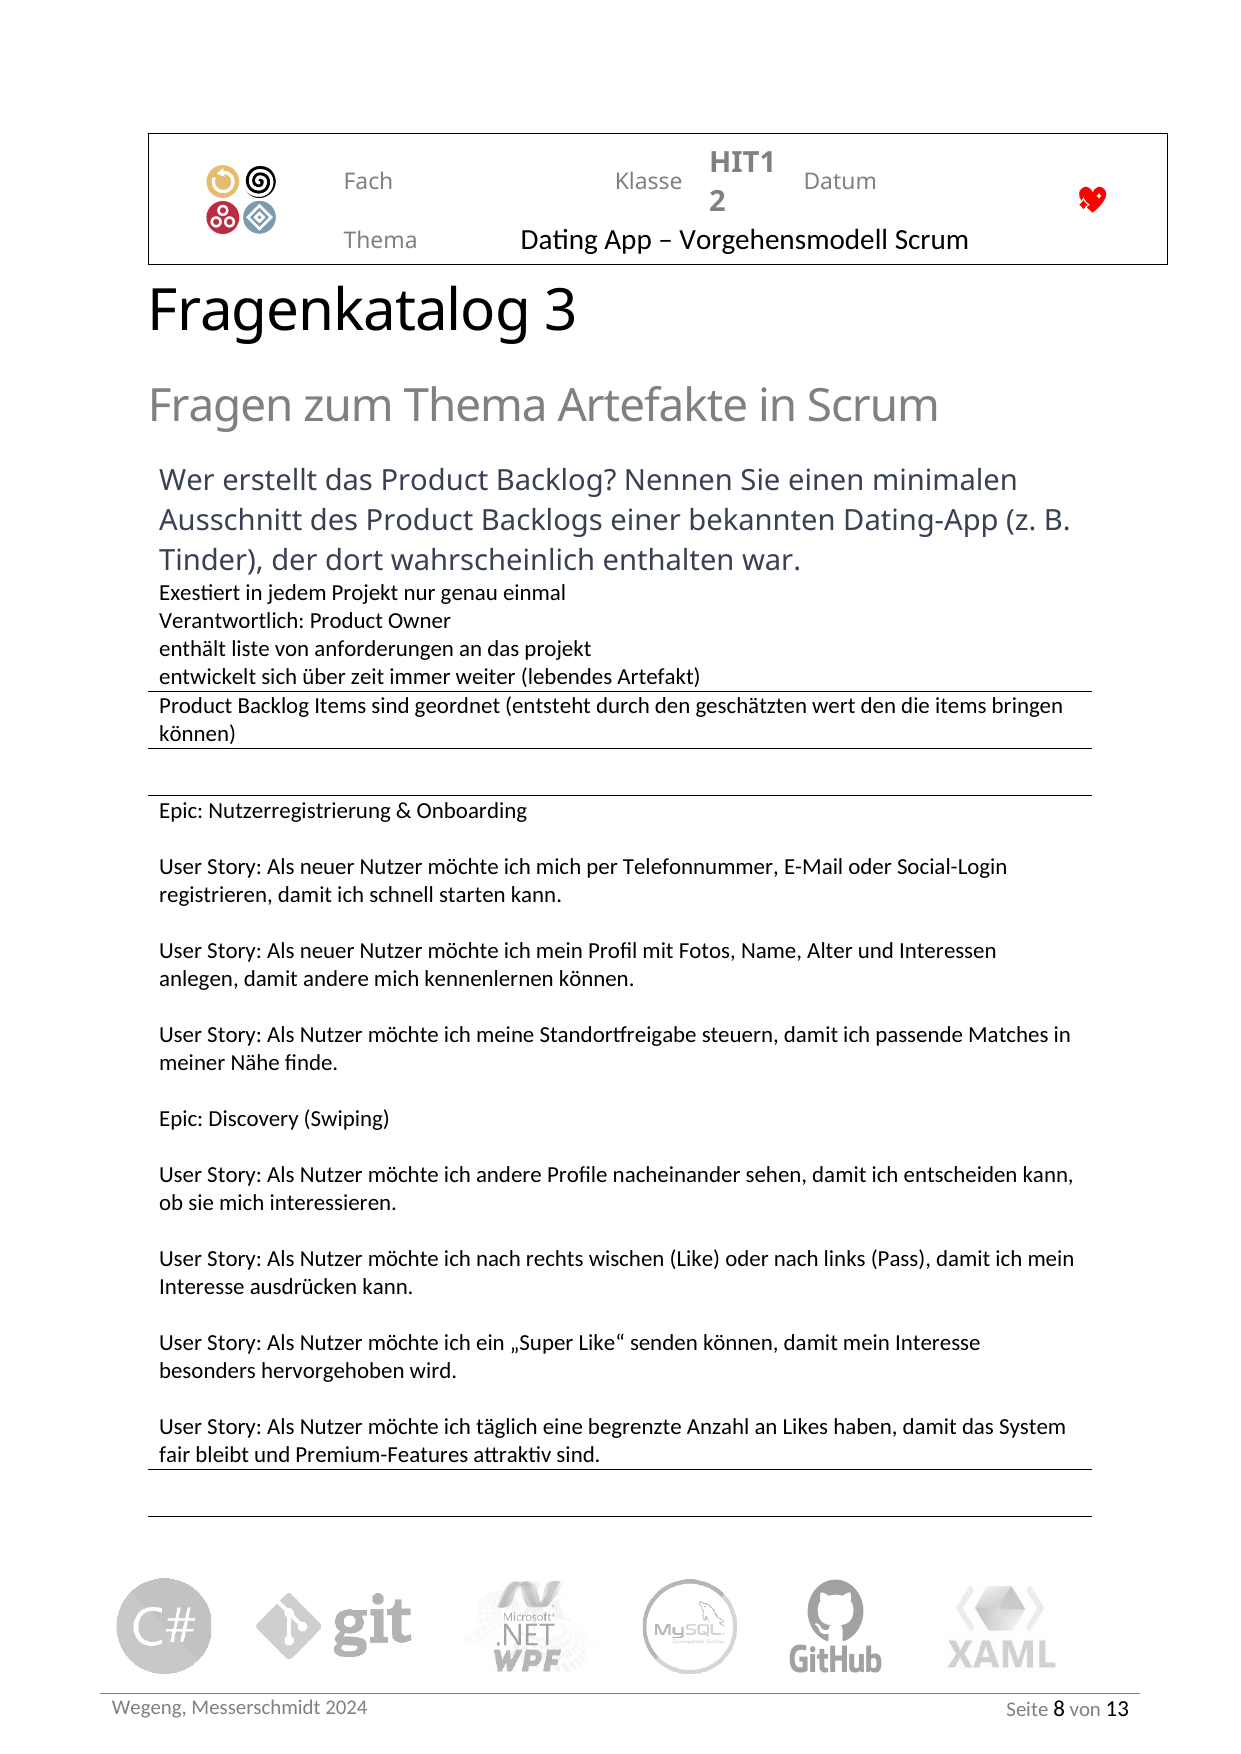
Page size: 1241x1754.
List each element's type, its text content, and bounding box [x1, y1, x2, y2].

picture [1073, 184, 1112, 214]
table_cell Product Backlog Items sind geordnet (entsteht durch den geschätzten wert den die items bringen können) [148, 692, 1092, 748]
picture [116, 1578, 212, 1674]
picture [937, 1578, 1066, 1674]
table_cell Exestiert in jedem Projekt nur genau einmal Verantwortlich: Product Owner enthält liste von anforderungen an das projekt entwickelt sich über zeit immer weiter (lebendes Artefakt) [148, 579, 1092, 691]
picture [642, 1579, 737, 1674]
table_header [148, 1564, 1092, 1611]
table_cell [148, 749, 1092, 795]
table_header Wer erstellt das Product Backlog? Nennen Sie einen minimalen Ausschnitt des Product Backlogs einer bekannten Dating-App (z. B. Tinder), der dort wahrscheinlich enthalten war. [148, 459, 1092, 578]
text Fragenkatalog 3 [148, 267, 1093, 347]
picture [256, 1593, 412, 1659]
picture [808, 1578, 885, 1674]
table_cell Epic: Nutzerregistrierung & Onboarding User Story: Als neuer Nutzer möchte ich mich per Telefonnummer, E-Mail oder Social-Login registrieren, damit ich schnell starten kann. User Story: Als neuer Nutzer möchte ich mein Profil mit Fotos, Name, Alter und Interessen anlegen, damit andere mich kennenlernen können. User Story: Als Nutzer möchte ich meine Standortfreigabe steuern, damit ich passende Matches in meiner Nähe finde. Epic: Discovery (Swiping) User Story: Als Nutzer möchte ich andere Profile nacheinander sehen, damit ich entscheiden kann, ob sie mich interessieren. User Story: Als Nutzer möchte ich nach rechts wischen (Like) oder nach links (Pass), damit ich mein Interesse ausdrücken kann. User Story: Als Nutzer möchte ich ein „Super Like“ senden können, damit mein Interesse besonders hervorgehoben wird. User Story: Als Nutzer möchte ich täglich eine begrenzte Anzahl an Likes haben, damit das System fair bleibt und Premium-Features attraktiv sind. [148, 796, 1092, 1468]
picture [200, 162, 280, 235]
table_cell [148, 1470, 1092, 1516]
text Fragen zum Thema Artefakte in Scrum [148, 372, 1093, 434]
picture [456, 1579, 599, 1674]
